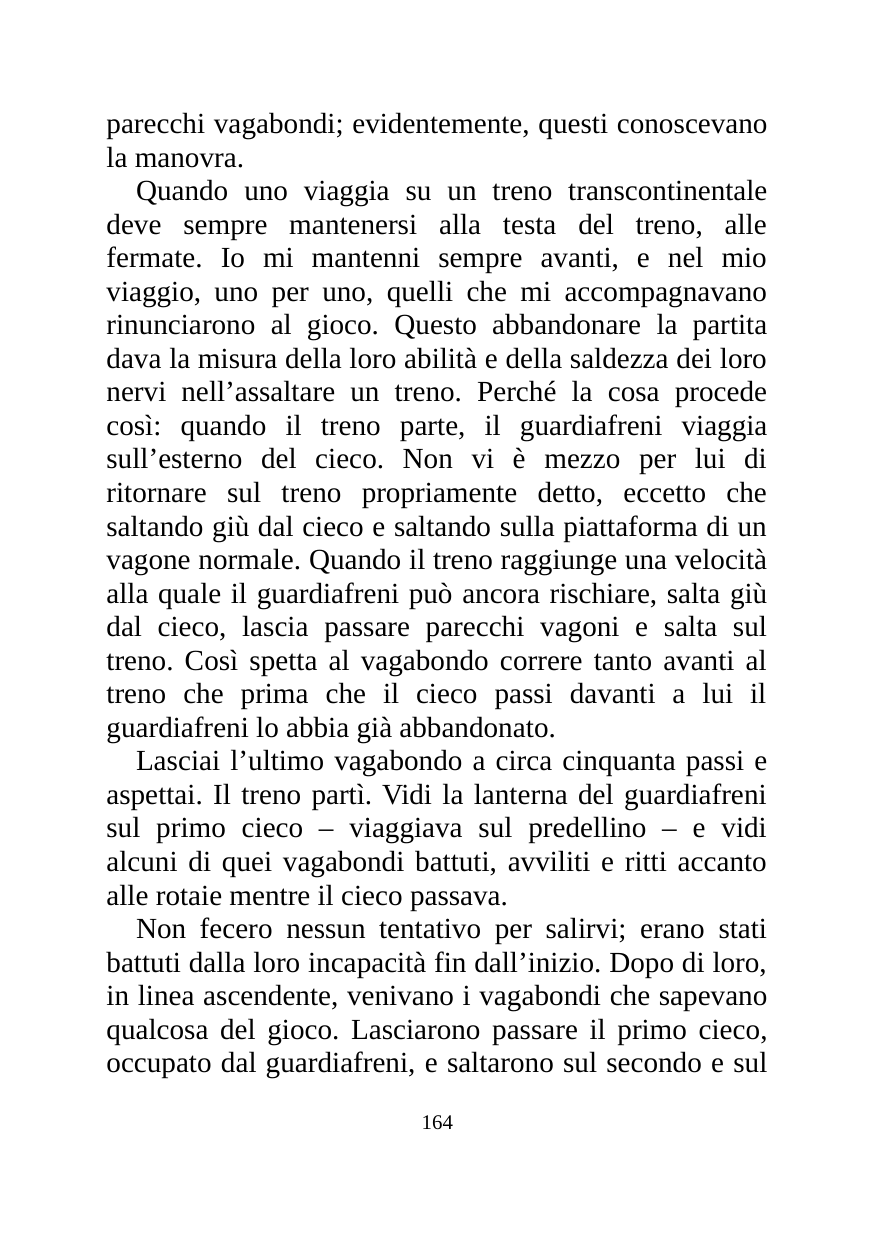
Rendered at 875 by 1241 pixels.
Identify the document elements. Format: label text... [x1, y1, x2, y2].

text Non fecero nessun tentativo per salirvi; erano stati battuti dalla loro incapacità fin dall’inizio. Dopo di loro, in linea ascendente, venivano i vagabondi che sapevano qualcosa del gioco. Lasciarono passare il primo cieco, occupato dal guardiafreni, e saltarono sul secondo e sul [106, 911, 768, 1079]
text Lasciai l’ultimo vagabondo a circa cinquanta passi e aspettai. Il treno partì. Vidi la lanterna del guardiafreni sul primo cieco – viaggiava sul predellino – e vidi alcuni di quei vagabondi battuti, avviliti e ritti accanto alle rotaie mentre il cieco passava. [106, 743, 768, 911]
text parecchi vagabondi; evidentemente, questi conoscevano la manovra. [106, 106, 768, 173]
text Quando uno viaggia su un treno transcontinentale deve sempre mantenersi alla testa del treno, alle fermate. Io mi mantenni sempre avanti, e nel mio viaggio, uno per uno, quelli che mi accompagnavano rinunciarono al gioco. Questo abbandonare la partita dava la misura della loro abilità e della saldezza dei loro nervi nell’assaltare un treno. Perché la cosa procede così: quando il treno parte, il guardiafreni viaggia sull’esterno del cieco. Non vi è mezzo per lui di ritornare sul treno propriamente detto, eccetto che saltando giù dal cieco e saltando sulla piattaforma di un vagone normale. Quando il treno raggiunge una velocità alla quale il guardiafreni può ancora rischiare, salta giù dal cieco, lascia passare parecchi vagoni e salta sul treno. Così spetta al vagabondo correre tanto avanti al treno che prima che il cieco passi davanti a lui il guardiafreni lo abbia già abbandonato. [106, 173, 768, 743]
